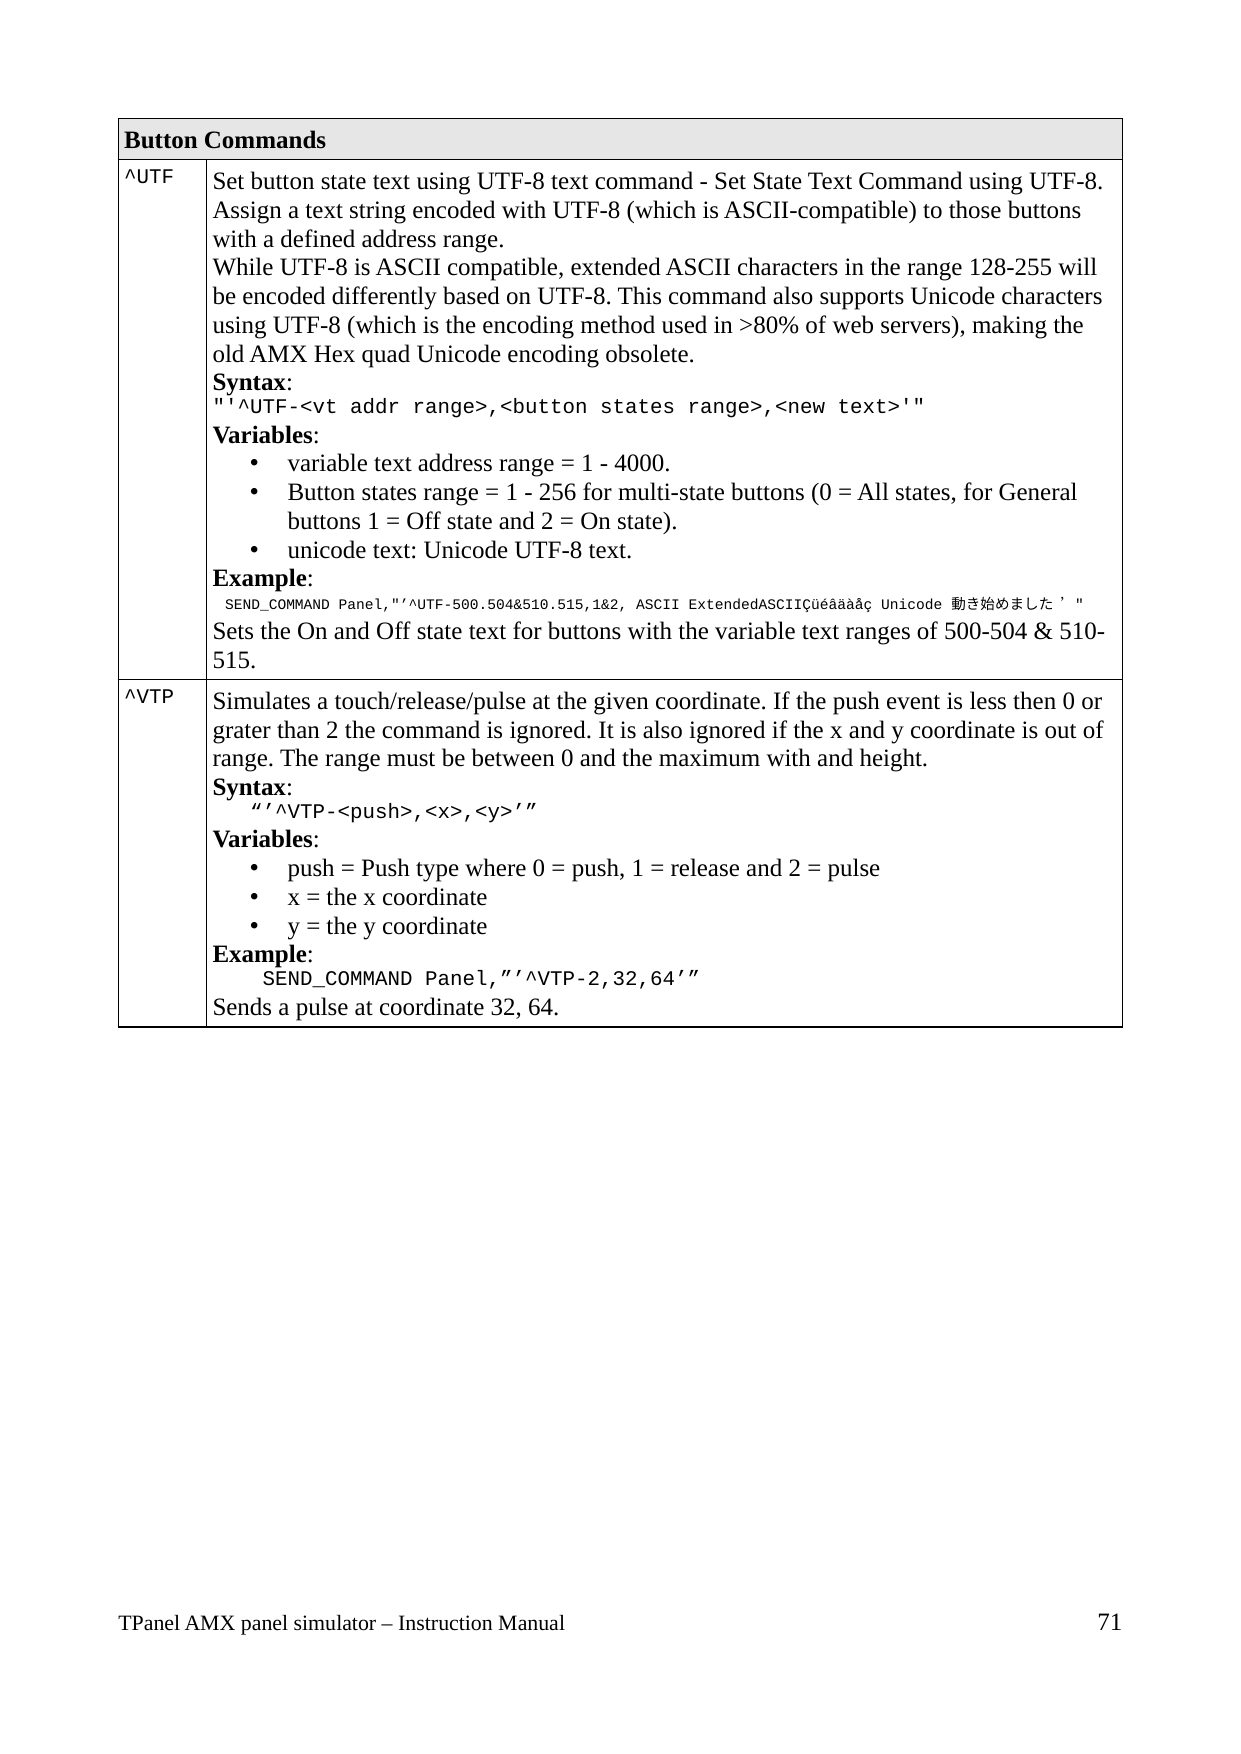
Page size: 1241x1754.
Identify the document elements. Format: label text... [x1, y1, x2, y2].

table_cell Simulates a touch/release/pulse at the given coordinate. If the push event is less then 0 or grater than 2 the command is ignored. It is also ignored if the x and y coordinate is out of range. The range must be between 0 and the maximum with and height. Syntax: “’^VTP-<push>,<x>,<y>’” Variables: push = Push type where 0 = push, 1 = release and 2 = pulse x = the x coordinate y = the y coordinate Example: SEND_COMMAND Panel,”’^VTP-2,32,64’” Sends a pulse at coordinate 32, 64. [207, 680, 1122, 1026]
table_cell ^UTF [119, 160, 206, 679]
table_cell Set button state text using UTF-8 text command - Set State Text Command using UTF-8. Assign a text string encoded with UTF-8 (which is ASCII-compatible) to those buttons with a defined address range. While UTF-8 is ASCII compatible, extended ASCII characters in the range 128-255 will be encoded differently based on UTF-8. This command also supports Unicode characters using UTF-8 (which is the encoding method used in >80% of web servers), making the old AMX Hex quad Unicode encoding obsolete. Syntax: "'^UTF-<vt addr range>,<button states range>,<new text>'" Variables: variable text address range = 1 - 4000. Button states range = 1 - 256 for multi-state buttons (0 = All states, for General buttons 1 = Off state and 2 = On state). unicode text: Unicode UTF-8 text. Example: SEND_COMMAND Panel,"’^UTF-500.504&510.515,1&2, ASCII ExtendedASCIIÇüéâäàåç Unicode 動き始めました ’" Sets the On and Off state text for buttons with the variable text ranges of 500-504 & 510-515. [207, 160, 1122, 679]
table_header Button Commands [119, 119, 1122, 159]
table_cell ^VTP [119, 680, 206, 1026]
